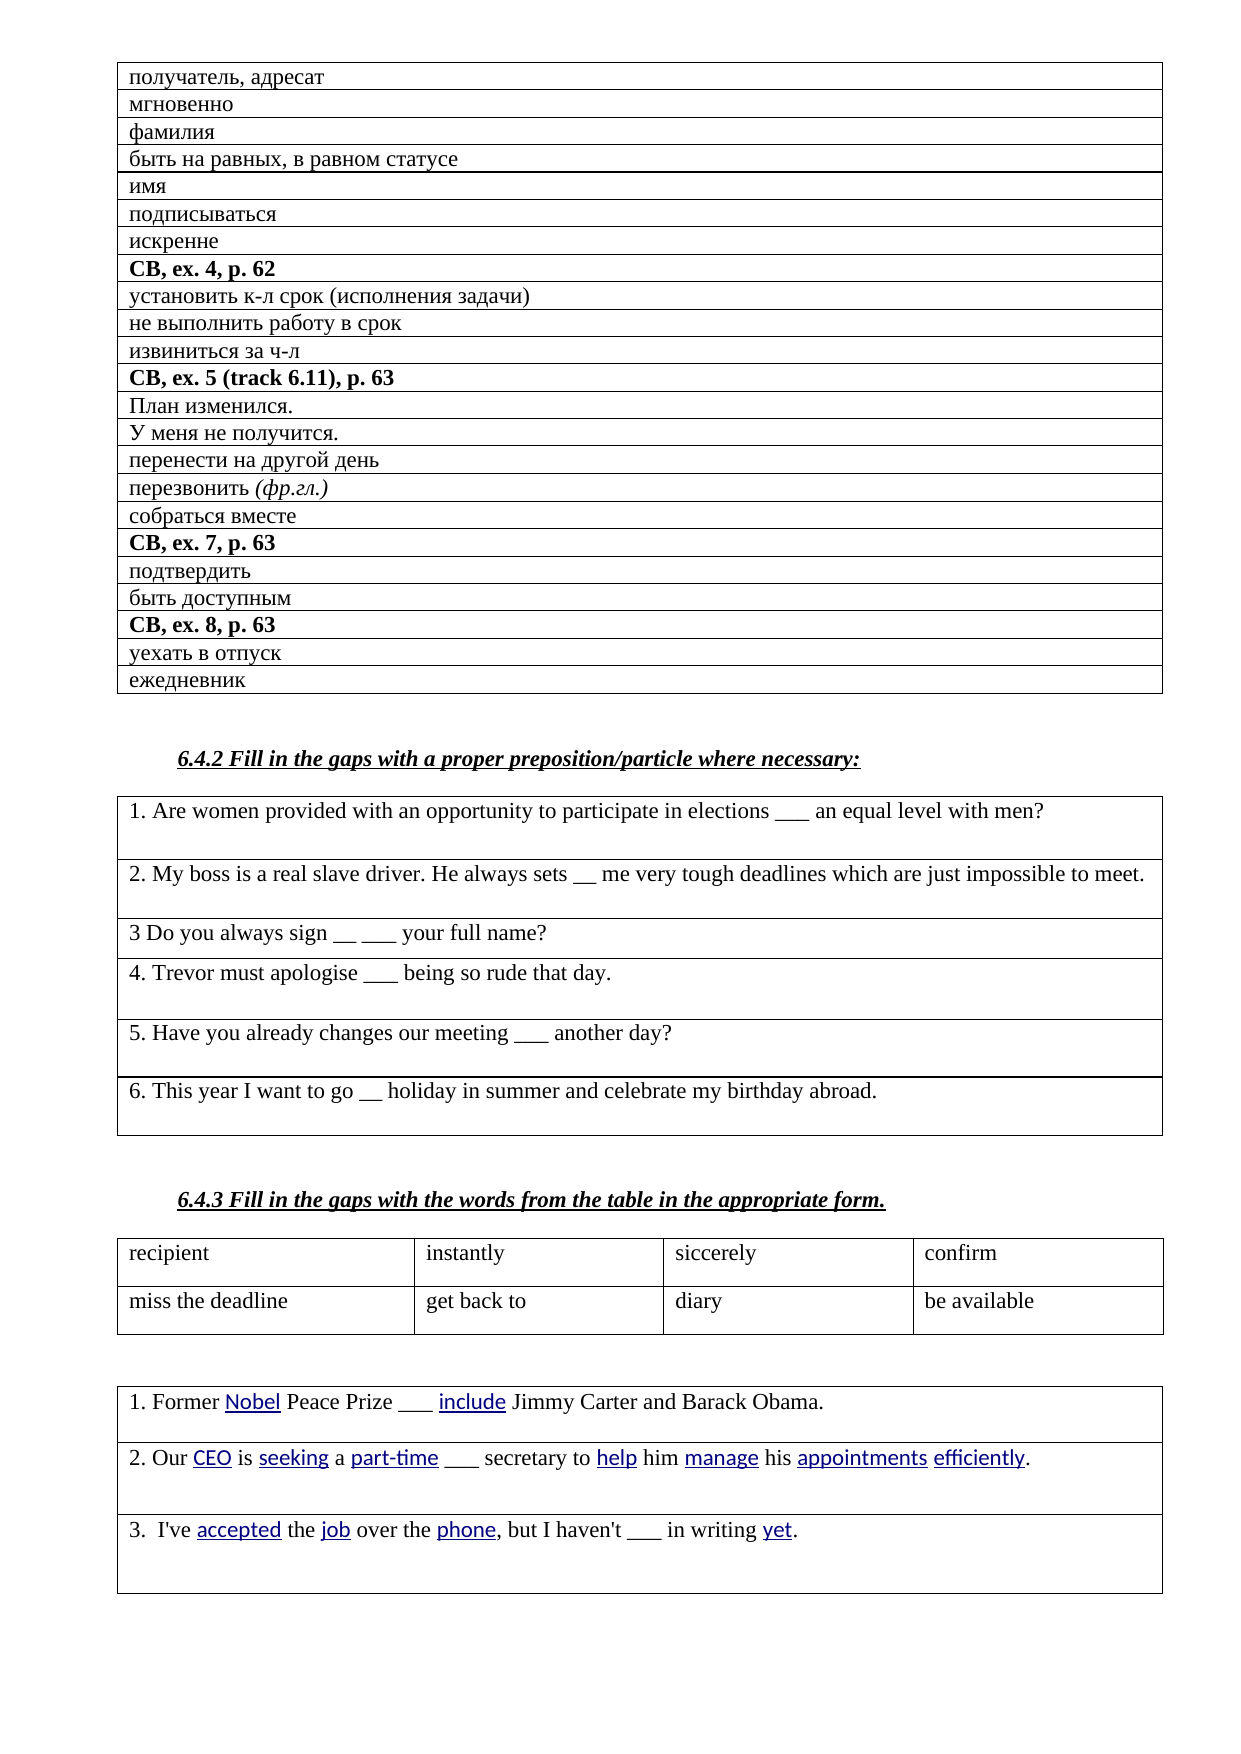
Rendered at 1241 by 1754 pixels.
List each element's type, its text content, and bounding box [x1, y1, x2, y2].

table_cell CB, ex. 5 (track 6.11), p. 63 [118, 364, 1162, 391]
table_cell 2. Our CEO is seeking a part-time ___ secretary to help him manage his appointments efficiently. [118, 1443, 1162, 1514]
table_cell быть доступным [118, 584, 1162, 610]
table_cell CB, ex. 4, p. 62 [118, 255, 1162, 281]
table_cell be available [914, 1287, 1163, 1334]
table_header 1. Former Nobel Peace Prize ___ include Jimmy Carter and Barack Obama. [118, 1387, 1162, 1442]
table_cell получатель, адресат [118, 63, 1162, 89]
table_cell 4. Trevor must apologise ___ being so rude that day. [118, 959, 1162, 1018]
table_cell get back to [415, 1287, 663, 1334]
table_cell У меня не получится. [118, 419, 1162, 445]
table_header instantly [415, 1239, 663, 1286]
table_cell искренне [118, 227, 1162, 254]
text 6.4.3 Fill in the gaps with the words from the table in the appropriate form. [177, 1187, 1152, 1213]
table_cell diary [664, 1287, 913, 1334]
table_header siccerely [664, 1239, 913, 1286]
table_header recipient [118, 1239, 414, 1286]
table_cell мгновенно [118, 90, 1162, 117]
table_cell установить к-л срок (исполнения задачи) [118, 282, 1162, 308]
table_cell 3. I've accepted the job over the phone, but I haven't ___ in writing yet. [118, 1515, 1162, 1593]
table_cell miss the deadline [118, 1287, 414, 1334]
table_cell имя [118, 173, 1162, 199]
text 6.4.2 Fill in the gaps with a proper preposition/particle where necessary: [177, 745, 1152, 771]
table_cell собраться вместе [118, 502, 1162, 528]
table_cell План изменился. [118, 392, 1162, 418]
table_cell фамилия [118, 118, 1162, 144]
table_cell не выполнить работу в срок [118, 310, 1162, 336]
table_cell быть на равных, в равном статусе [118, 145, 1162, 171]
table_header 1. Are women provided with an opportunity to participate in elections ___ an equal level with men? [118, 797, 1162, 859]
table_cell 3 Do you always sign __ ___ your full name? [118, 919, 1162, 958]
table_cell ежедневник [118, 666, 1162, 693]
table_cell 5. Have you already changes our meeting ___ another day? [118, 1020, 1162, 1076]
table_cell перезвонить (фр.гл.) [118, 474, 1162, 501]
table_cell CB, ex. 7, p. 63 [118, 529, 1162, 556]
table_header confirm [914, 1239, 1163, 1286]
table_cell подписываться [118, 200, 1162, 226]
table_cell уехать в отпуск [118, 639, 1162, 665]
table_cell 6. This year I want to go __ holiday in summer and celebrate my birthday abroad. [118, 1078, 1162, 1134]
table_cell 2. My boss is a real slave driver. He always sets __ me very tough deadlines which are just impossible to meet. [118, 860, 1162, 918]
table_cell CB, ex. 8, p. 63 [118, 611, 1162, 638]
table_cell подтвердить [118, 557, 1162, 583]
table_cell перенести на другой день [118, 446, 1162, 473]
table_cell извиниться за ч-л [118, 337, 1162, 363]
